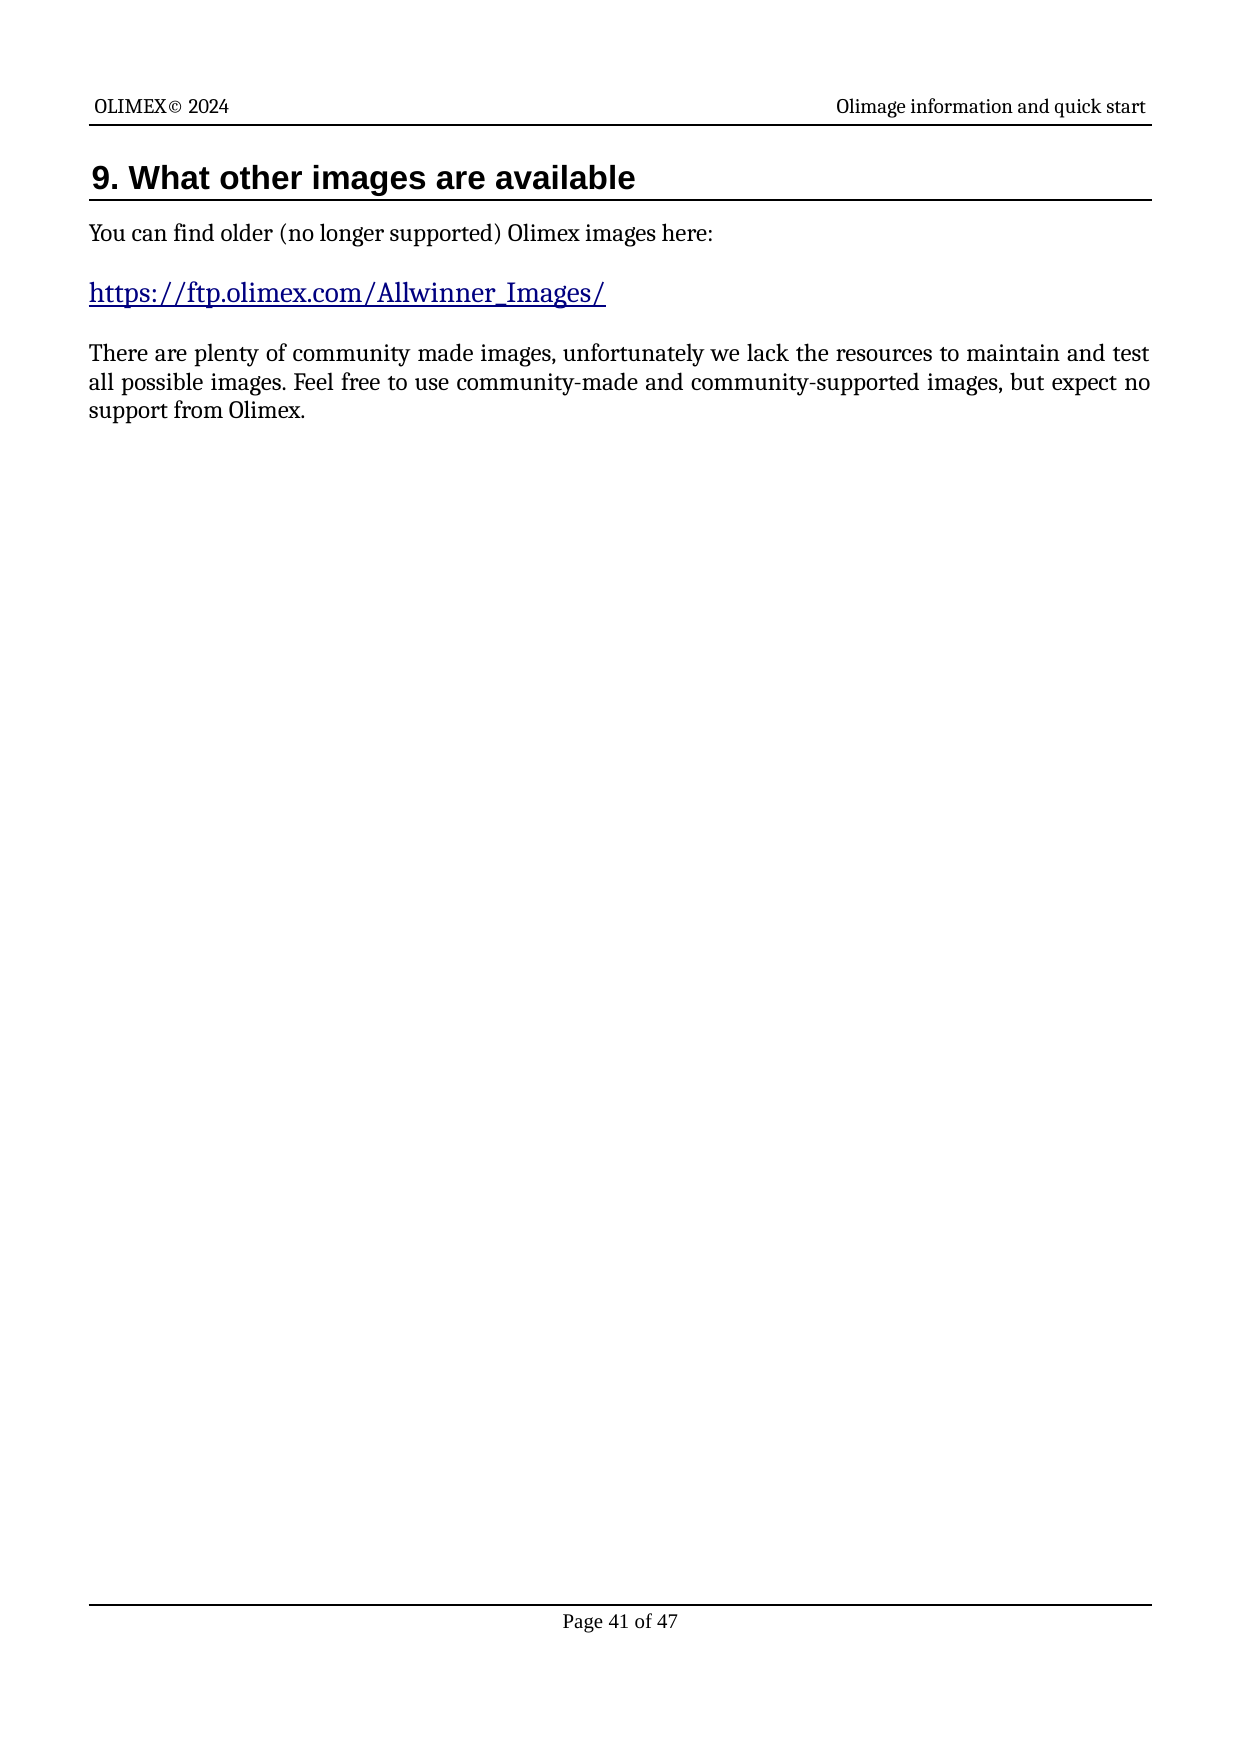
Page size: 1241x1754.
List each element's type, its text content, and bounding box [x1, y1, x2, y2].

subtitle 9. What other images are available [88, 155, 1152, 201]
text There are plenty of community made images, unfortunately we lack the resources to maintain and test all possible images. Feel free to use community-made and community-supported images, but expect no support from Olimex. [88, 339, 1152, 425]
text https://ftp.olimex.com/Allwinner_Images/ [88, 276, 1152, 310]
text You can find older (no longer supported) Olimex images here: [88, 219, 1152, 248]
